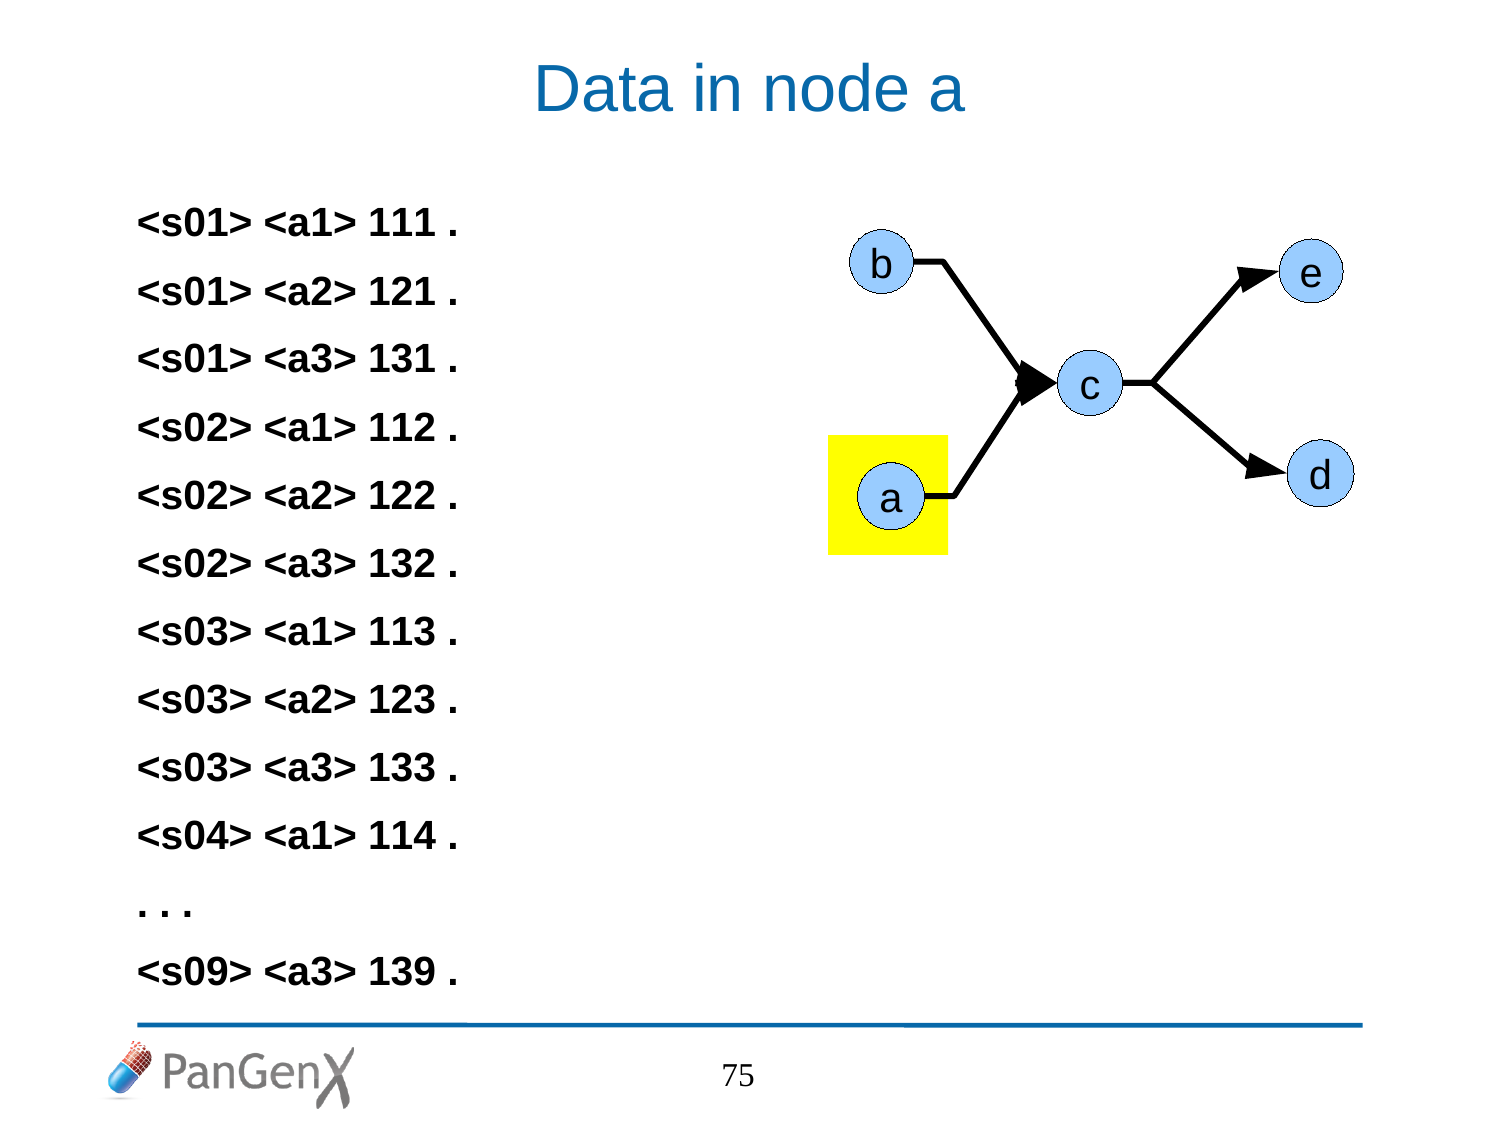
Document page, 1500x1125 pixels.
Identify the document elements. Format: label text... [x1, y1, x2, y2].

text_box c [1057, 350, 1123, 416]
text_box e [1279, 238, 1344, 303]
text_box d [1287, 439, 1355, 507]
picture [89, 1041, 354, 1109]
text_box a [857, 462, 925, 530]
list <s01> <a1> 111 . <s01> <a2> 121 . <s01> <a3> 131 . <s02> <a1> 112 . <s02> <a2> 122 . <s02> <a3> 132 . <s03> <a1> 113 . <s03> <a2> 123 . <s03> <a3> 133 . <s04> <a1> 114 . . . . <s09> <a3> 139 . [115, 179, 1387, 1005]
text_box b [849, 229, 914, 294]
title Data in node a [0, 6, 1500, 149]
